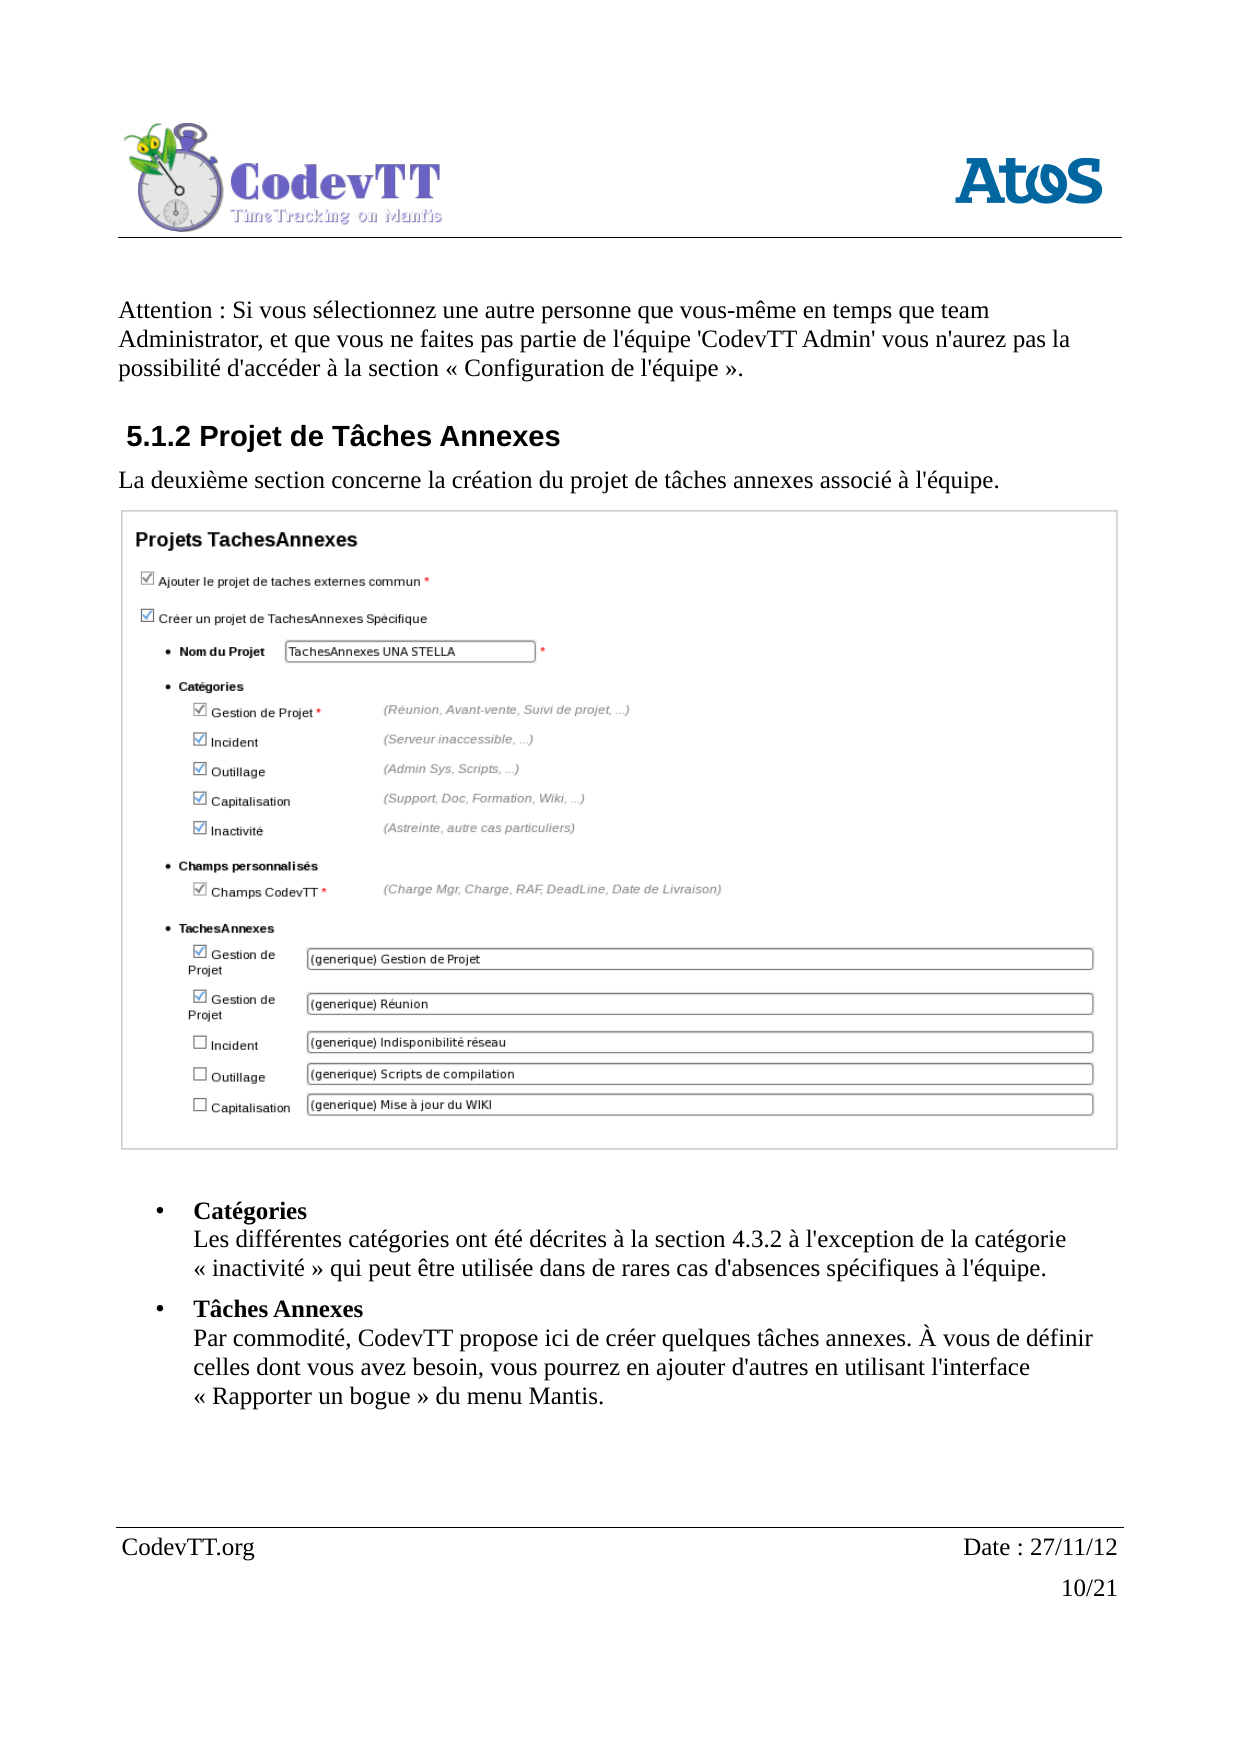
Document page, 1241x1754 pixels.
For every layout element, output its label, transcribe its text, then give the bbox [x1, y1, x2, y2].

text La deuxième section concerne la création du projet de tâches annexes associé à l'équipe. [118, 465, 1122, 494]
picture [953, 156, 1103, 205]
picture [118, 506, 1123, 1155]
subtitle Projet de Tâches Annexes [118, 419, 1122, 453]
list Catégories Les différentes catégories ont été décrites à la section 4.3.2 à l'exception de la catégorie « inactivité » qui peut être utilisée dans de rares cas d'absences spécifiques à l'équipe. [156, 1196, 1122, 1282]
picture [123, 123, 447, 232]
list Tâches Annexes Par commodité, CodevTT propose ici de créer quelques tâches annexes. À vous de définir celles dont vous avez besoin, vous pourrez en ajouter d'autres en utilisant l'interface « Rapporter un bogue » du menu Mantis. [156, 1294, 1122, 1409]
text Attention : Si vous sélectionnez une autre personne que vous-même en temps que team Administrator, et que vous ne faites pas partie de l'équipe 'CodevTT Admin' vous n'aurez pas la possibilité d'accéder à la section « Configuration de l'équipe ». [118, 296, 1122, 382]
